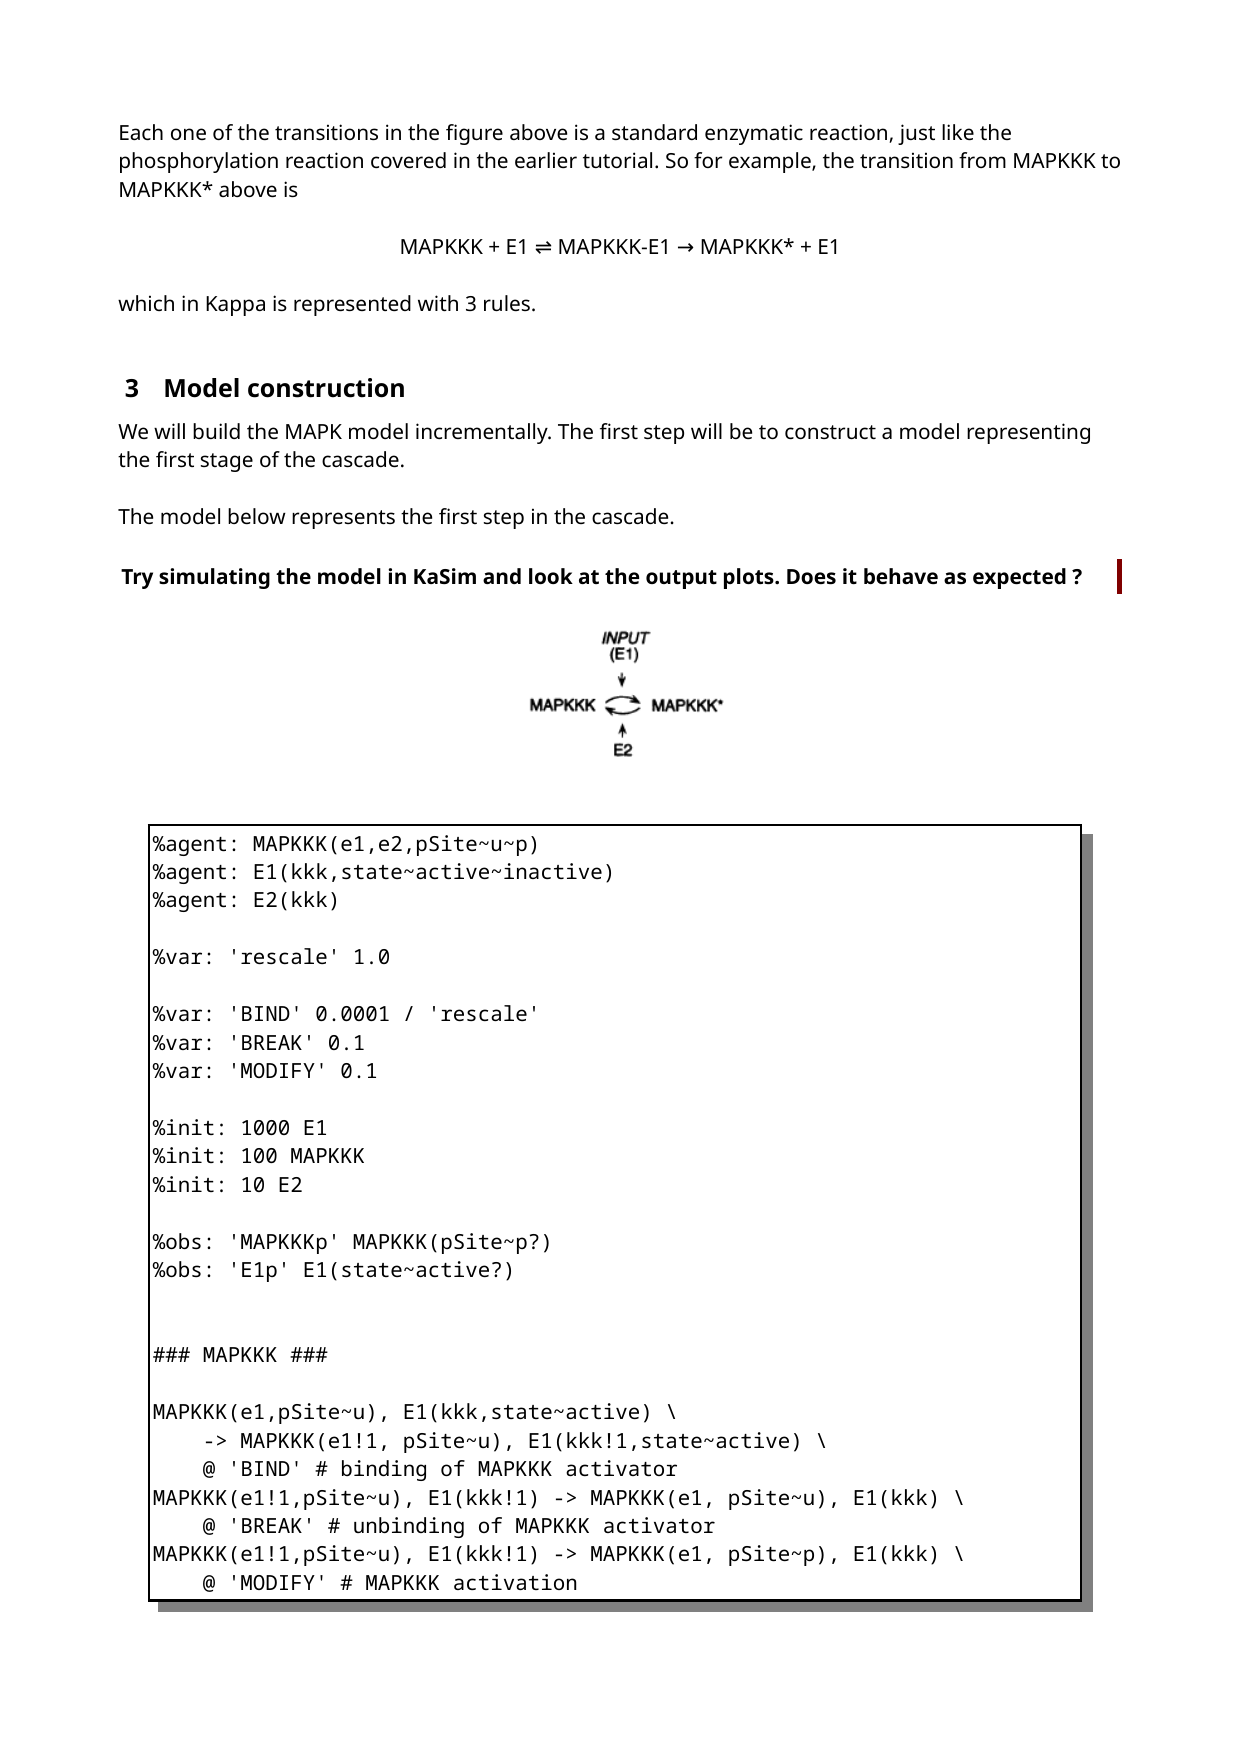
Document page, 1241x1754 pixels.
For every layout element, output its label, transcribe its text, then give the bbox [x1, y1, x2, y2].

text Try simulating the model in KaSim and look at the output plots. Does it behave as expected ? [118, 559, 1117, 594]
text %var: 'MODIFY' 0.1 [150, 1051, 1080, 1084]
text The model below represents the first step in the cascade. [118, 502, 1122, 531]
text MAPKKK(e1,pSite~u), E1(kkk,state~active) \ [150, 1392, 1080, 1421]
text MAPKKK(e1!1,pSite~u), E1(kkk!1) -> MAPKKK(e1, pSite~p), E1(kkk) \ [150, 1534, 1080, 1563]
text %var: 'rescale' 1.0 [150, 937, 1080, 971]
text MAPKKK + E1 ⇌ MAPKKK-E1 → MAPKKK* + E1 [118, 232, 1122, 260]
text %agent: E2(kkk) [150, 881, 1080, 914]
text -> MAPKKK(e1!1, pSite~u), E1(kkk!1,state~active) \ [150, 1421, 1080, 1449]
text MAPKKK(e1!1,pSite~u), E1(kkk!1) -> MAPKKK(e1, pSite~u), E1(kkk) \ [150, 1478, 1080, 1506]
text %obs: 'E1p' E1(state~active?) [150, 1250, 1080, 1284]
text %init: 1000 E1 [150, 1108, 1080, 1136]
text ### MAPKKK ### [150, 1336, 1080, 1369]
text %var: 'BIND' 0.0001 / 'rescale' [150, 994, 1080, 1023]
text which in Kappa is represented with 3 rules. [118, 289, 1122, 317]
text %agent: E1(kkk,state~active~inactive) [150, 852, 1080, 881]
text %init: 10 E2 [150, 1165, 1080, 1198]
text %init: 100 MAPKKK [150, 1136, 1080, 1165]
text @ 'BREAK' # unbinding of MAPKKK activator [150, 1506, 1080, 1534]
text %obs: 'MAPKKKp' MAPKKK(pSite~p?) [150, 1222, 1080, 1250]
text @ 'BIND' # binding of MAPKKK activator [150, 1449, 1080, 1478]
text @ 'MODIFY' # MAPKKK activation [150, 1563, 1080, 1599]
picture [510, 622, 730, 767]
text %agent: MAPKKK(e1,e2,pSite~u~p) [150, 826, 1080, 852]
subtitle Model construction [118, 371, 1122, 405]
text We will build the MAPK model incrementally. The first step will be to construct a model representing the first stage of the cascade. [118, 417, 1122, 474]
text %var: 'BREAK' 0.1 [150, 1023, 1080, 1051]
text Each one of the transitions in the figure above is a standard enzymatic reaction, just like the phosphorylation reaction covered in the earlier tutorial. So for example, the transition from MAPKKK to MAPKKK* above is [118, 118, 1122, 203]
